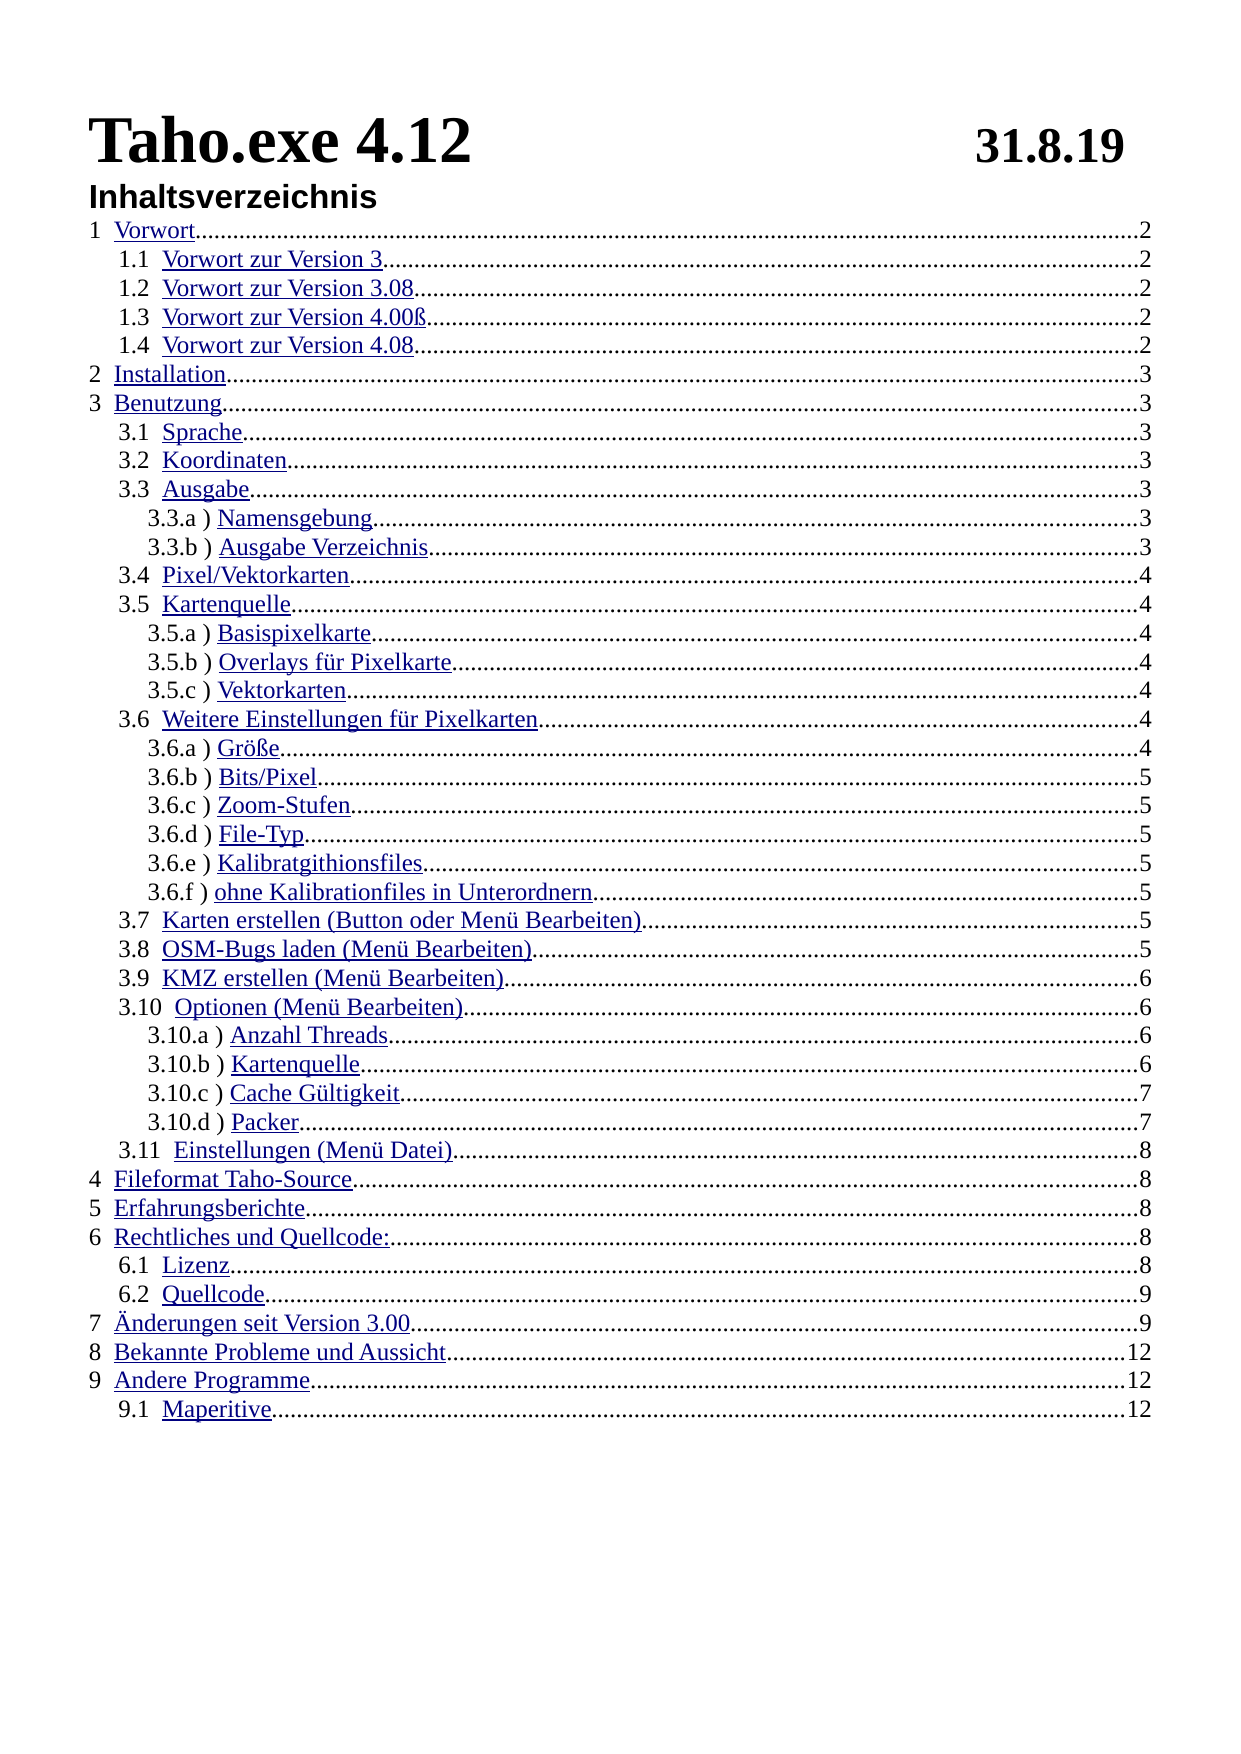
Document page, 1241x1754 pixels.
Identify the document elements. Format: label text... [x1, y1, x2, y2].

text 6.2 Quellcode 9 [118, 1279, 1152, 1308]
text 3.5.b ) Overlays für Pixelkarte 4 [147, 647, 1152, 676]
text 3.6.d ) File-Typ 5 [147, 819, 1152, 848]
text 3.6.b ) Bits/Pixel 5 [147, 762, 1152, 791]
text 3.8 OSM-Bugs laden (Menü Bearbeiten) 5 [118, 934, 1152, 963]
text 5 Erfahrungsberichte 8 [88, 1193, 1152, 1222]
text 3.3 Ausgabe 3 [118, 474, 1152, 503]
text 3.3.a ) Namensgebung 3 [147, 503, 1152, 532]
text 3.5 Kartenquelle 4 [118, 589, 1152, 618]
text 3.6 Weitere Einstellungen für Pixelkarten 4 [118, 704, 1152, 733]
text 3.7 Karten erstellen (Button oder Menü Bearbeiten) 5 [118, 906, 1152, 934]
text 3.10.b ) Kartenquelle 6 [147, 1049, 1152, 1078]
subtitle Inhaltsverzeichnis [88, 177, 1152, 216]
text 1.2 Vorwort zur Version 3.08 2 [118, 273, 1152, 302]
text 3.10 Optionen (Menü Bearbeiten) 6 [118, 992, 1152, 1021]
text 3.11 Einstellungen (Menü Datei) 8 [118, 1136, 1152, 1164]
text 3.9 KMZ erstellen (Menü Bearbeiten) 6 [118, 963, 1152, 992]
text 6.1 Lizenz 8 [118, 1251, 1152, 1279]
text 3.6.f ) ohne Kalibrationfiles in Unterordnern 5 [147, 877, 1152, 906]
text 3.6.c ) Zoom-Stufen 5 [147, 791, 1152, 819]
text 9 Andere Programme 12 [88, 1366, 1152, 1394]
text Taho.exe 4.12 31.8.19 [88, 100, 1152, 177]
text 2 Installation 3 [88, 359, 1152, 388]
text 3.3.b ) Ausgabe Verzeichnis 3 [147, 532, 1152, 561]
text 3.10.c ) Cache Gültigkeit 7 [147, 1078, 1152, 1107]
text 8 Bekannte Probleme und Aussicht 12 [88, 1337, 1152, 1366]
text 9.1 Maperitive 12 [118, 1394, 1152, 1423]
text 3.1 Sprache 3 [118, 417, 1152, 446]
text 3.10.a ) Anzahl Threads 6 [147, 1021, 1152, 1049]
text 4 Fileformat Taho-Source 8 [88, 1164, 1152, 1193]
text 7 Änderungen seit Version 3.00 9 [88, 1308, 1152, 1337]
text 3.10.d ) Packer 7 [147, 1107, 1152, 1136]
text 3.5.a ) Basispixelkarte 4 [147, 618, 1152, 647]
text 3.5.c ) Vektorkarten 4 [147, 676, 1152, 704]
text 1.1 Vorwort zur Version 3 2 [118, 244, 1152, 273]
text 3.6.e ) Kalibratgithionsfiles 5 [147, 848, 1152, 877]
text 1.4 Vorwort zur Version 4.08 2 [118, 331, 1152, 359]
text 1.3 Vorwort zur Version 4.00ß 2 [118, 302, 1152, 331]
text 3.2 Koordinaten 3 [118, 446, 1152, 474]
text 3.4 Pixel/Vektorkarten 4 [118, 561, 1152, 589]
text 3 Benutzung 3 [88, 388, 1152, 417]
text 3.6.a ) Größe 4 [147, 733, 1152, 762]
text 1 Vorwort 2 [88, 216, 1152, 244]
text 6 Rechtliches und Quellcode: 8 [88, 1222, 1152, 1251]
